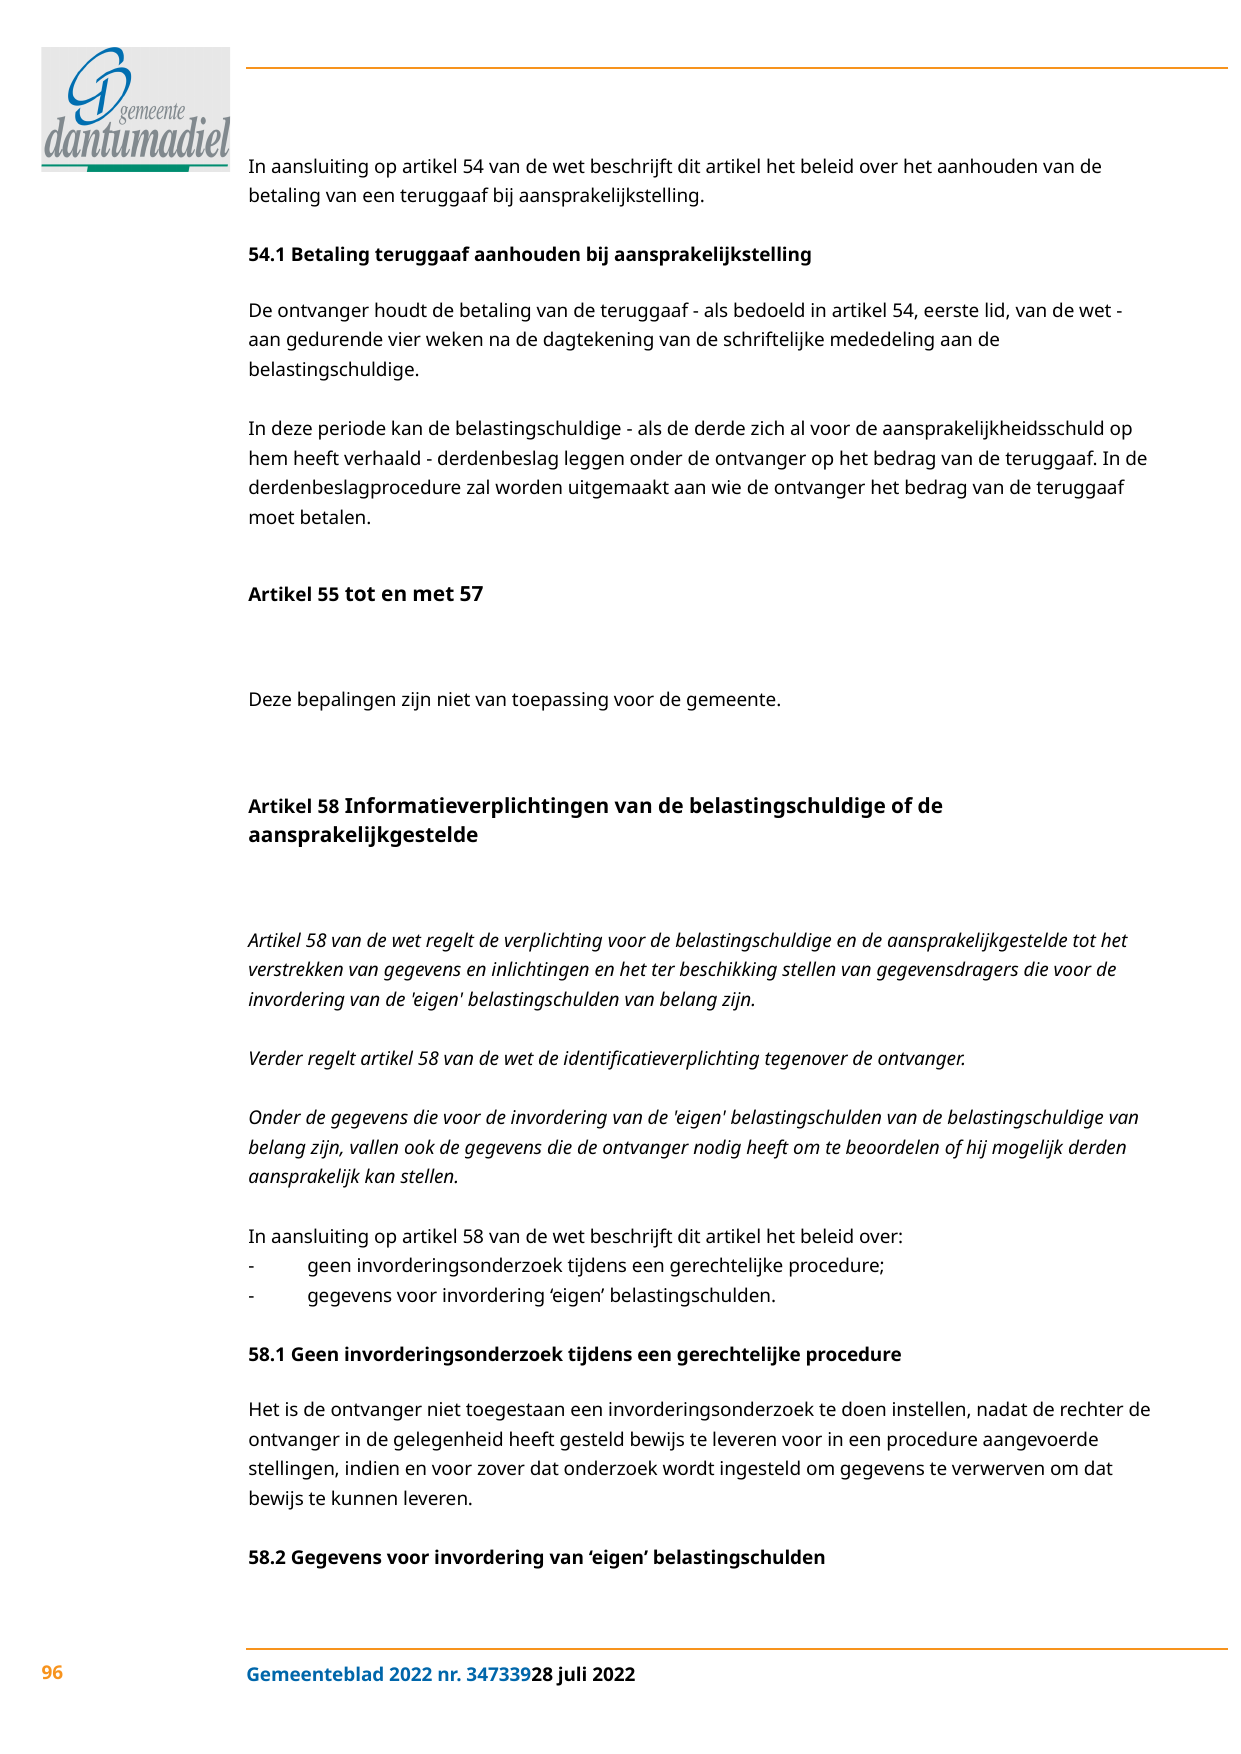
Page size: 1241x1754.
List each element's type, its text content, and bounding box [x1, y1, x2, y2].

text Het is de ontvanger niet toegestaan een invorderingsonderzoek te doen instellen, nadat de rechter de ontvanger in de gelegenheid heeft gesteld bewijs te leveren voor in een procedure aangevoerde stellingen, indien en voor zover dat onderzoek wordt ingesteld om gegevens te verwerven om dat bewijs te kunnen leveren. [248, 1396, 1152, 1511]
text In aansluiting op artikel 54 van de wet beschrijft dit artikel het beleid over het aanhouden van de betaling van een teruggaaf bij aansprakelijkstelling. [248, 153, 1152, 208]
text Verder regelt artikel 58 van de wet de identificatieverplichting tegenover de ontvanger. [248, 1045, 1152, 1071]
text 58.1 Geen invorderingsonderzoek tijdens een gerechtelijke procedure [248, 1341, 1152, 1367]
text Artikel 58 van de wet regelt de verplichting voor de belastingschuldige en de aansprakelijkgestelde tot het verstrekken van gegevens en inlichtingen en het ter beschikking stellen van gegevensdragers die voor de invordering van de 'eigen' belastingschulden van belang zijn. [248, 927, 1152, 1012]
text 54.1 Betaling teruggaaf aanhouden bij aansprakelijkstelling [248, 242, 1152, 267]
text Onder de gegevens die voor de invordering van de 'eigen' belastingschulden van de belastingschuldige van belang zijn, vallen ook de gegevens die de ontvanger nodig heeft om te beoordelen of hij mogelijk derden aansprakelijk kan stellen. [248, 1104, 1152, 1189]
list geen invorderingsonderzoek tijdens een gerechtelijke procedure; [248, 1252, 1152, 1278]
list gegevens voor invordering ‘eigen’ belastingschulden. [248, 1282, 1152, 1308]
text Artikel 58 Informatieverplichtingen van de belastingschuldige of de aansprakelijkgestelde [248, 791, 1152, 848]
text Deze bepalingen zijn niet van toepassing voor de gemeente. [248, 686, 1152, 712]
text 58.2 Gegevens voor invordering van ‘eigen’ belastingschulden [248, 1544, 1152, 1570]
text In aansluiting op artikel 58 van de wet beschrijft dit artikel het beleid over: [248, 1223, 1152, 1248]
text De ontvanger houdt de betaling van de teruggaaf - als bedoeld in artikel 54, eerste lid, van de wet - aan gedurende vier weken na de dagtekening van de schriftelijke mededeling aan de belastingschuldige. [248, 297, 1152, 382]
picture [41, 47, 231, 172]
text In deze periode kan de belastingschuldige - als de derde zich al voor de aansprakelijkheidsschuld op hem heeft verhaald - derdenbeslag leggen onder de ontvanger op het bedrag van de teruggaaf. In de derdenbeslagprocedure zal worden uitgemaakt aan wie de ontvanger het bedrag van de teruggaaf moet betalen. [248, 415, 1152, 530]
text Artikel 55 tot en met 57 [248, 579, 1152, 608]
